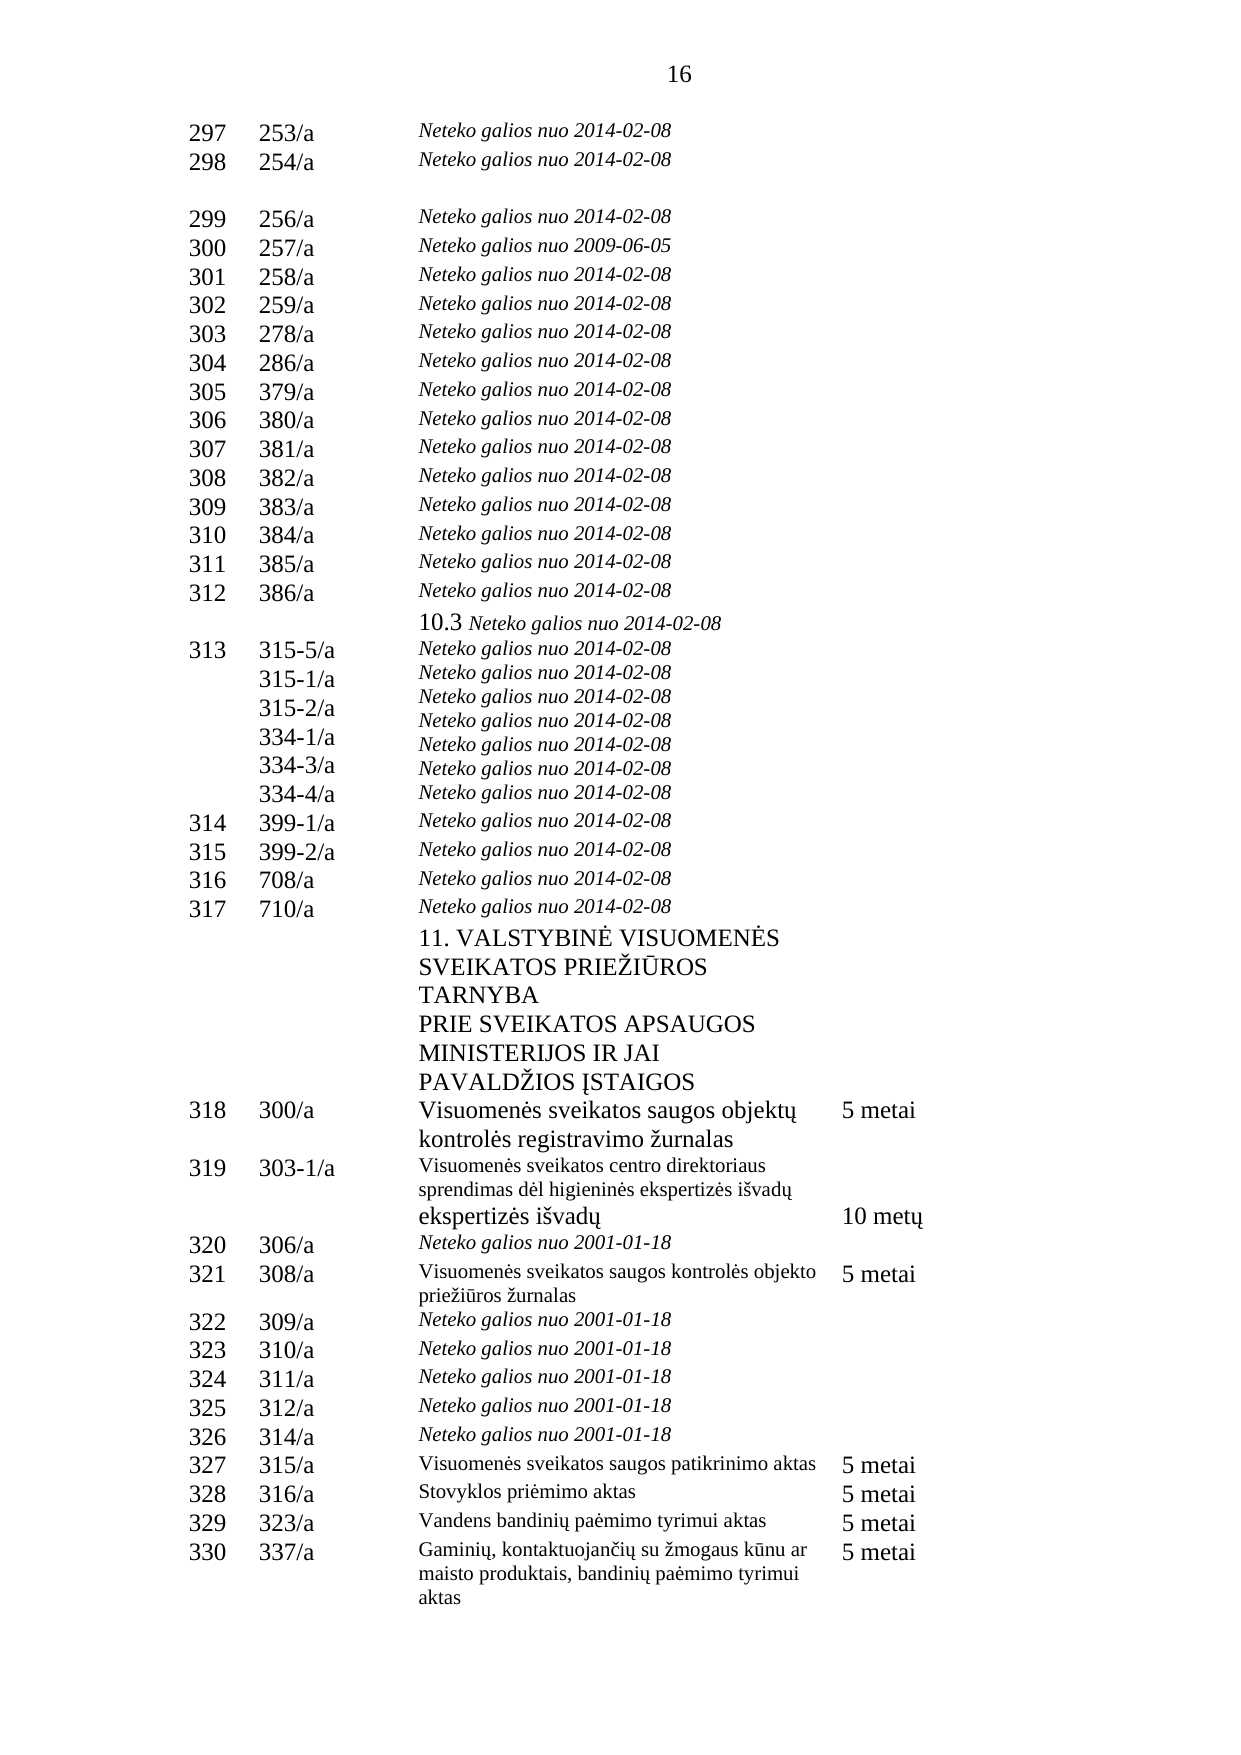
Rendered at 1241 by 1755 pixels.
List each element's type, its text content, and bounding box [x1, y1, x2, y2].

table_cell [1031, 291, 1176, 319]
table_cell Neteko galios nuo 2001-01-18 [407, 1364, 830, 1393]
table_cell Visuomenės sveikatos saugos objektų kontrolės registravimo žurnalas [407, 1096, 830, 1153]
table_cell [1176, 434, 1181, 463]
table_cell 383/a [248, 492, 407, 521]
table_cell 286/a [248, 348, 407, 377]
table_cell Visuomenės sveikatos saugos kontrolės objekto priežiūros žurnalas [407, 1259, 830, 1307]
table_cell 384/a [248, 521, 407, 549]
table_cell 305 [177, 377, 247, 406]
table_cell 314 [177, 808, 247, 837]
table_cell [177, 607, 247, 636]
table_cell 323 [177, 1336, 247, 1364]
table_cell [1176, 521, 1181, 549]
table_cell [1031, 1364, 1176, 1393]
table_cell 382/a [248, 463, 407, 492]
table_cell [830, 262, 1031, 291]
table_cell [830, 837, 1031, 866]
table_cell 329 [177, 1508, 247, 1537]
table_cell [1176, 1201, 1181, 1230]
table_cell [830, 808, 1031, 837]
table_cell 306 [177, 406, 247, 434]
table_cell [248, 923, 407, 1096]
table_cell [830, 866, 1031, 894]
table_cell [1176, 866, 1181, 894]
table_cell [830, 1230, 1031, 1259]
table_cell [830, 118, 1031, 147]
table_cell 309/a [248, 1307, 407, 1336]
table_cell [830, 406, 1031, 434]
table_cell 318 [177, 1096, 247, 1153]
table_cell [830, 607, 1031, 636]
table_cell 317 [177, 894, 247, 923]
table_cell [1031, 1422, 1176, 1451]
table_cell 322 [177, 1307, 247, 1336]
table_cell [1176, 894, 1181, 923]
table_cell [1031, 204, 1176, 233]
table_cell [248, 1201, 407, 1230]
table_cell [1176, 1336, 1181, 1364]
table_cell [1031, 837, 1176, 866]
table_cell 258/a [248, 262, 407, 291]
table_cell 312 [177, 578, 247, 607]
table_cell [1176, 1451, 1181, 1479]
table_cell [830, 291, 1031, 319]
table_cell 278/a [248, 319, 407, 348]
table_cell 5 metai [830, 1451, 1031, 1479]
table_cell 323/a [248, 1508, 407, 1537]
table_cell Vandens bandinių paėmimo tyrimui aktas [407, 1508, 830, 1537]
table_cell [1031, 118, 1176, 147]
table_cell [1031, 1307, 1176, 1336]
table_cell 303 [177, 319, 247, 348]
table_cell [1031, 1096, 1176, 1153]
table_cell 5 metai [830, 1096, 1031, 1153]
table_cell [830, 147, 1031, 176]
table_cell 328 [177, 1479, 247, 1508]
table_cell 316 [177, 866, 247, 894]
table_cell [830, 348, 1031, 377]
table_cell 299 [177, 204, 247, 233]
table_cell [1031, 808, 1176, 837]
table_cell 302 [177, 291, 247, 319]
table_cell Neteko galios nuo 2014-02-08 [407, 808, 830, 837]
table_cell [830, 233, 1031, 262]
table_cell 308 [177, 463, 247, 492]
table_cell [1031, 1479, 1176, 1508]
table_cell [1176, 1393, 1181, 1422]
table_cell [1176, 319, 1181, 348]
table_cell [1176, 923, 1181, 1096]
table_cell 381/a [248, 434, 407, 463]
table_cell 708/a [248, 866, 407, 894]
table_cell 315 [177, 837, 247, 866]
table_cell [1031, 636, 1176, 808]
table_cell 385/a [248, 549, 407, 578]
table_cell [830, 434, 1031, 463]
table_cell [1031, 262, 1176, 291]
table_cell [1031, 1537, 1176, 1609]
table_cell [830, 1336, 1031, 1364]
table_cell Neteko galios nuo 2009-06-05 [407, 233, 830, 262]
table_cell 311/a [248, 1364, 407, 1393]
table_cell [248, 607, 407, 636]
table_cell [177, 176, 247, 204]
table_cell 10.3 Neteko galios nuo 2014-02-08 [407, 607, 830, 636]
table_cell [1031, 1508, 1176, 1537]
table_cell Visuomenės sveikatos centro direktoriaus sprendimas dėl higieninės ekspertizės išvadų [407, 1153, 830, 1201]
table_cell 253/a [248, 118, 407, 147]
table_cell 380/a [248, 406, 407, 434]
table_cell 310 [177, 521, 247, 549]
table_cell [1031, 1259, 1176, 1307]
table_cell [1176, 1230, 1181, 1259]
table_cell [1031, 434, 1176, 463]
table_cell [1031, 866, 1176, 894]
table_cell [830, 1364, 1031, 1393]
table_cell 5 metai [830, 1537, 1031, 1609]
table_cell 399-2/a [248, 837, 407, 866]
table_cell [1031, 176, 1176, 204]
table_cell 308/a [248, 1259, 407, 1307]
table_cell Neteko galios nuo 2014-02-08 Neteko galios nuo 2014-02-08 Neteko galios nuo 2014-02-08 Neteko galios nuo 2014-02-08 Neteko galios nuo 2014-02-08 Neteko galios nuo 2014-02-08 Neteko galios nuo 2014-02-08 [407, 636, 830, 808]
table_cell [1031, 1336, 1176, 1364]
table_cell [830, 578, 1031, 607]
table_cell [177, 1201, 247, 1230]
table_cell [1031, 894, 1176, 923]
table_cell 313 [177, 636, 247, 808]
table_cell 311 [177, 549, 247, 578]
table_cell [1031, 578, 1176, 607]
table_cell Neteko galios nuo 2001-01-18 [407, 1230, 830, 1259]
table_cell [830, 1422, 1031, 1451]
table_cell [1176, 348, 1181, 377]
table_cell [1176, 1096, 1181, 1153]
table_cell 321 [177, 1259, 247, 1307]
table_cell [1176, 1508, 1181, 1537]
table_cell Neteko galios nuo 2014-02-08 [407, 521, 830, 549]
table_cell 307 [177, 434, 247, 463]
table_cell [830, 492, 1031, 521]
table_cell [830, 204, 1031, 233]
table_cell [830, 176, 1031, 204]
table_cell [1176, 636, 1181, 808]
table_cell 10 metų [830, 1201, 1031, 1230]
table_cell [1031, 521, 1176, 549]
table_cell 312/a [248, 1393, 407, 1422]
table_cell 399-1/a [248, 808, 407, 837]
table_cell [830, 377, 1031, 406]
table_cell 257/a [248, 233, 407, 262]
table_cell [1176, 1537, 1181, 1609]
table_cell [830, 1393, 1031, 1422]
table_cell 304 [177, 348, 247, 377]
table_cell Neteko galios nuo 2014-02-08 [407, 118, 830, 147]
table_cell [1176, 147, 1181, 176]
table_cell [830, 636, 1031, 808]
table_cell [1176, 1153, 1181, 1201]
table_cell [1176, 1307, 1181, 1336]
table_cell Neteko galios nuo 2014-02-08 [407, 348, 830, 377]
table_cell 324 [177, 1364, 247, 1393]
table_cell [1176, 549, 1181, 578]
table_cell [1176, 837, 1181, 866]
table_cell 5 metai [830, 1508, 1031, 1537]
table_cell [1031, 348, 1176, 377]
table_cell 320 [177, 1230, 247, 1259]
table_cell [1031, 1153, 1176, 1201]
table_cell 306/a [248, 1230, 407, 1259]
table_cell [1031, 233, 1176, 262]
table_cell Neteko galios nuo 2014-02-08 [407, 492, 830, 521]
table_cell 297 [177, 118, 247, 147]
table_cell 309 [177, 492, 247, 521]
table_cell [1176, 1259, 1181, 1307]
table_cell [1176, 118, 1181, 147]
table_cell [830, 521, 1031, 549]
table_cell [1176, 262, 1181, 291]
table_cell 325 [177, 1393, 247, 1422]
table_cell Neteko galios nuo 2014-02-08 [407, 262, 830, 291]
table_cell 310/a [248, 1336, 407, 1364]
table_cell Neteko galios nuo 2014-02-08 [407, 434, 830, 463]
table_cell [1176, 1422, 1181, 1451]
table_cell Neteko galios nuo 2014-02-08 [407, 291, 830, 319]
table_cell 300 [177, 233, 247, 262]
table_cell 337/a [248, 1537, 407, 1609]
table_cell [1031, 492, 1176, 521]
table_cell [1176, 291, 1181, 319]
table_cell [407, 176, 830, 204]
table_cell [830, 463, 1031, 492]
table_cell 710/a [248, 894, 407, 923]
table_cell ekspertizės išvadų [407, 1201, 830, 1230]
table_cell 5 metai [830, 1259, 1031, 1307]
table_cell [1176, 463, 1181, 492]
table_cell Neteko galios nuo 2014-02-08 [407, 377, 830, 406]
table_cell 314/a [248, 1422, 407, 1451]
table_cell [830, 549, 1031, 578]
table_cell [1031, 1201, 1176, 1230]
table_cell [1176, 204, 1181, 233]
table_cell 326 [177, 1422, 247, 1451]
table_cell 316/a [248, 1479, 407, 1508]
table_cell [830, 894, 1031, 923]
table_cell Gaminių, kontaktuojančių su žmogaus kūnu ar maisto produktais, bandinių paėmimo tyrimui aktas [407, 1537, 830, 1609]
table_cell [1176, 578, 1181, 607]
table_cell [830, 1307, 1031, 1336]
table_cell [1176, 492, 1181, 521]
table_cell [1031, 1393, 1176, 1422]
table_cell 300/a [248, 1096, 407, 1153]
table_cell [1031, 319, 1176, 348]
table_cell 259/a [248, 291, 407, 319]
table_cell [1176, 406, 1181, 434]
table_cell Neteko galios nuo 2014-02-08 [407, 866, 830, 894]
table_cell [1176, 1364, 1181, 1393]
table_cell [830, 319, 1031, 348]
table_cell [830, 1153, 1031, 1201]
table_cell 315-5/a 315-1/a 315-2/a 334-1/a 334-3/a 334-4/a [248, 636, 407, 808]
table_cell [1031, 147, 1176, 176]
table_cell Neteko galios nuo 2001-01-18 [407, 1422, 830, 1451]
table_cell [1176, 607, 1181, 636]
table_cell [1176, 377, 1181, 406]
table_cell 319 [177, 1153, 247, 1201]
table_cell 315/a [248, 1451, 407, 1479]
table_cell [1176, 233, 1181, 262]
table_cell [248, 176, 407, 204]
table_cell Neteko galios nuo 2014-02-08 [407, 549, 830, 578]
table_cell Stovyklos priėmimo aktas [407, 1479, 830, 1508]
table_cell [1031, 1451, 1176, 1479]
table_cell 386/a [248, 578, 407, 607]
table_cell 298 [177, 147, 247, 176]
table_cell [1031, 607, 1176, 636]
table_cell 327 [177, 1451, 247, 1479]
table_cell [830, 923, 1031, 1096]
table_cell 330 [177, 1537, 247, 1609]
table_cell 303-1/a [248, 1153, 407, 1201]
table_cell [1176, 1479, 1181, 1508]
table_cell Neteko galios nuo 2001-01-18 [407, 1393, 830, 1422]
table_cell Neteko galios nuo 2001-01-18 [407, 1307, 830, 1336]
table_cell [1176, 176, 1181, 204]
table_cell Neteko galios nuo 2014-02-08 [407, 894, 830, 923]
table_cell Neteko galios nuo 2014-02-08 [407, 837, 830, 866]
table_cell 11. VALSTYBINĖ VISUOMENĖS SVEIKATOS PRIEŽIŪROS TARNYBA PRIE SVEIKATOS APSAUGOS MINISTERIJOS IR JAI PAVALDŽIOS ĮSTAIGOS [407, 923, 830, 1096]
table_cell [1031, 377, 1176, 406]
table_cell Visuomenės sveikatos saugos patikrinimo aktas [407, 1451, 830, 1479]
table_cell 5 metai [830, 1479, 1031, 1508]
table_cell 379/a [248, 377, 407, 406]
table_cell Neteko galios nuo 2001-01-18 [407, 1336, 830, 1364]
table_cell Neteko galios nuo 2014-02-08 [407, 319, 830, 348]
table_cell [1176, 808, 1181, 837]
table_cell 301 [177, 262, 247, 291]
table_cell [1031, 463, 1176, 492]
table_cell Neteko galios nuo 2014-02-08 [407, 578, 830, 607]
table_cell 254/a [248, 147, 407, 176]
table_cell [1031, 1230, 1176, 1259]
table_cell [1031, 406, 1176, 434]
table_cell Neteko galios nuo 2014-02-08 [407, 463, 830, 492]
table_cell [1031, 549, 1176, 578]
table_cell Neteko galios nuo 2014-02-08 [407, 204, 830, 233]
table_cell [1031, 923, 1176, 1096]
table_cell Neteko galios nuo 2014-02-08 [407, 406, 830, 434]
table_cell [177, 923, 247, 1096]
table_cell 256/a [248, 204, 407, 233]
table_cell Neteko galios nuo 2014-02-08 [407, 147, 830, 176]
